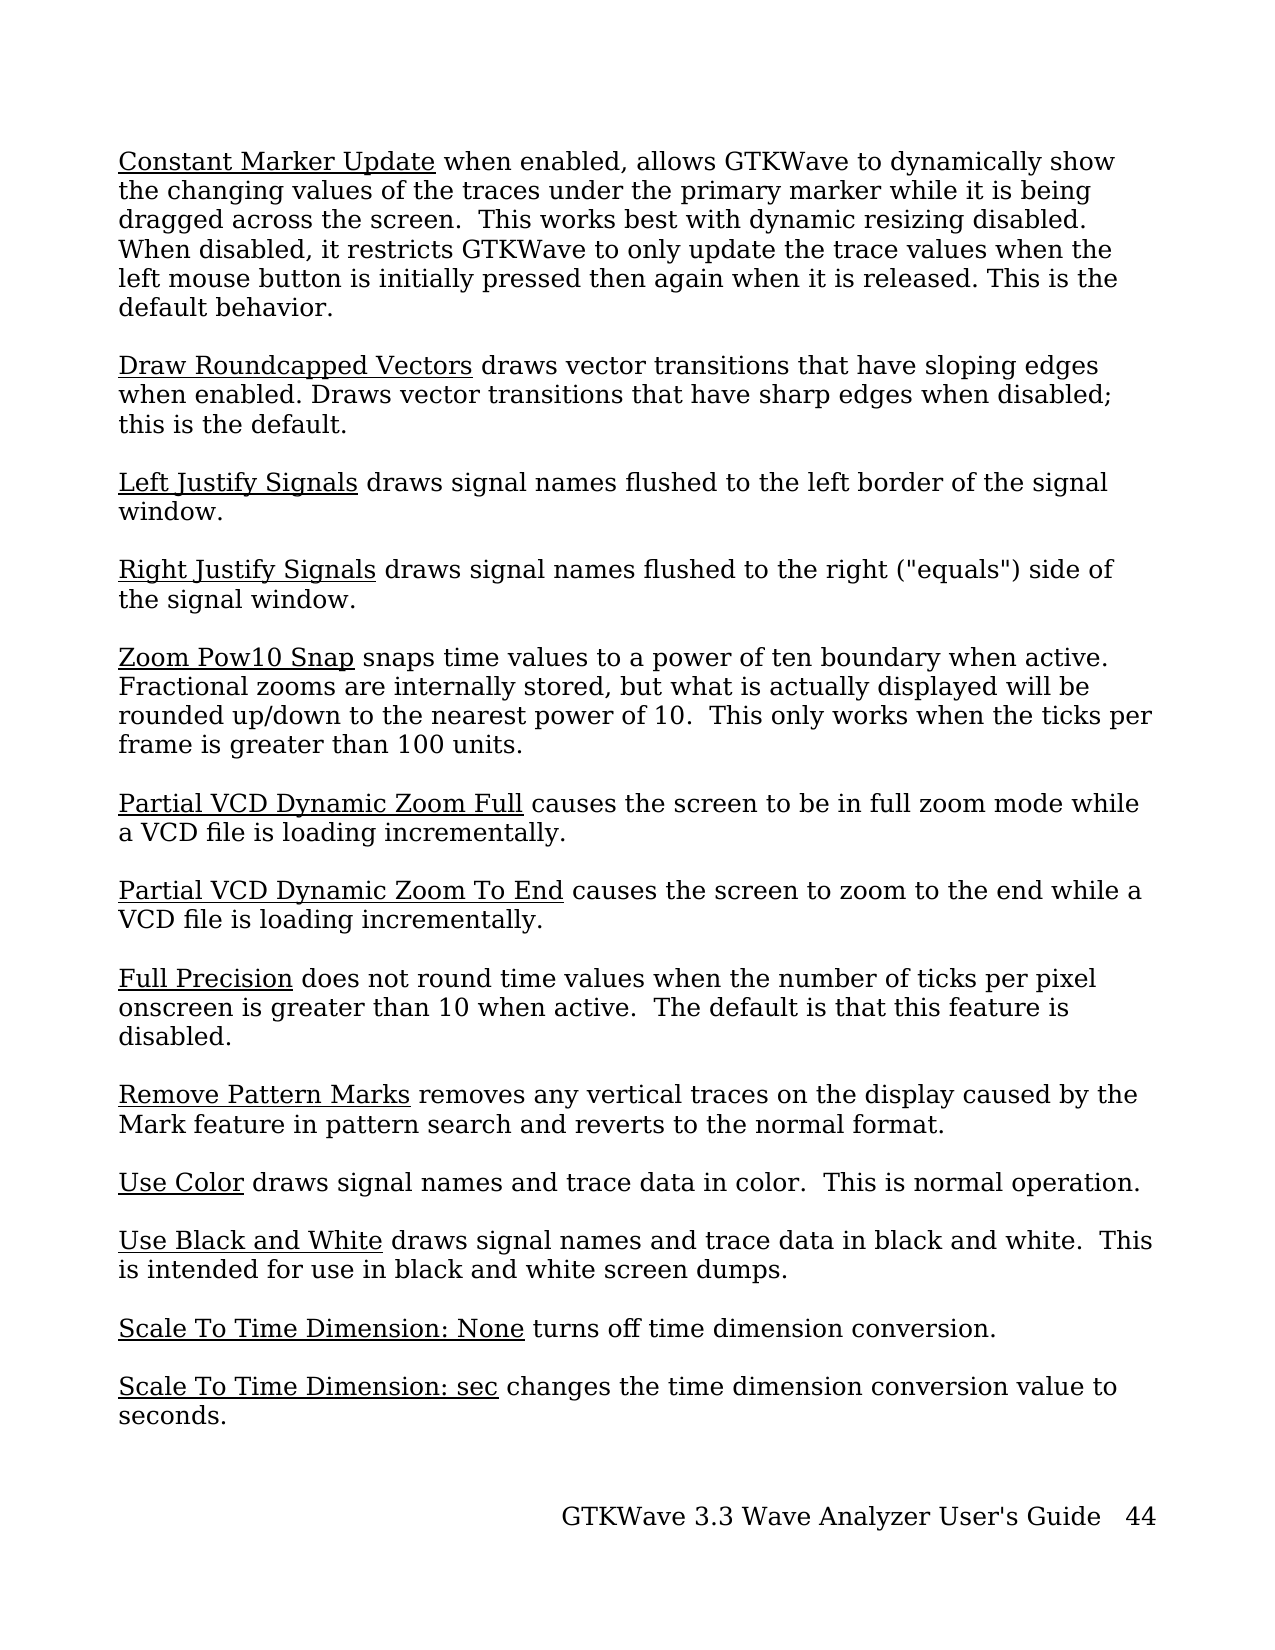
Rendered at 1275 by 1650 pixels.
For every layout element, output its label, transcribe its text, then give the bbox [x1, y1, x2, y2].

text Draw Roundcapped Vectors draws vector transitions that have sloping edges when enabled. Draws vector transitions that have sharp edges when disabled; this is the default. [118, 351, 1157, 439]
text Zoom Pow10 Snap snaps time values to a power of ten boundary when active. Fractional zooms are internally stored, but what is actually displayed will be rounded up/down to the nearest power of 10. This only works when the ticks per frame is greater than 100 units. [118, 643, 1157, 760]
text Partial VCD Dynamic Zoom To End causes the screen to zoom to the end while a VCD file is loading incrementally. [118, 876, 1157, 935]
text Use Black and White draws signal names and trace data in black and white. This is intended for use in black and white screen dumps. [118, 1226, 1157, 1285]
text Scale To Time Dimension: None turns off time dimension conversion. [118, 1314, 1157, 1343]
text Full Precision does not round time values when the number of ticks per pixel onscreen is greater than 10 when active. The default is that this feature is disabled. [118, 964, 1157, 1051]
text Right Justify Signals draws signal names flushed to the right ("equals") side of the signal window. [118, 556, 1157, 614]
text Partial VCD Dynamic Zoom Full causes the screen to be in full zoom mode while a VCD file is loading incrementally. [118, 789, 1157, 847]
text Use Color draws signal names and trace data in color. This is normal operation. [118, 1168, 1157, 1197]
text Scale To Time Dimension: sec changes the time dimension conversion value to seconds. [118, 1372, 1157, 1431]
text Left Justify Signals draws signal names flushed to the left border of the signal window. [118, 468, 1157, 526]
text Constant Marker Update when enabled, allows GTKWave to dynamically show the changing values of the traces under the primary marker while it is being dragged across the screen. This works best with dynamic resizing disabled. When disabled, it restricts GTKWave to only update the trace values when the left mouse button is initially pressed then again when it is released. This is the default behavior. [118, 147, 1157, 322]
text Remove Pattern Marks removes any vertical traces on the display caused by the Mark feature in pattern search and reverts to the normal format. [118, 1081, 1157, 1139]
